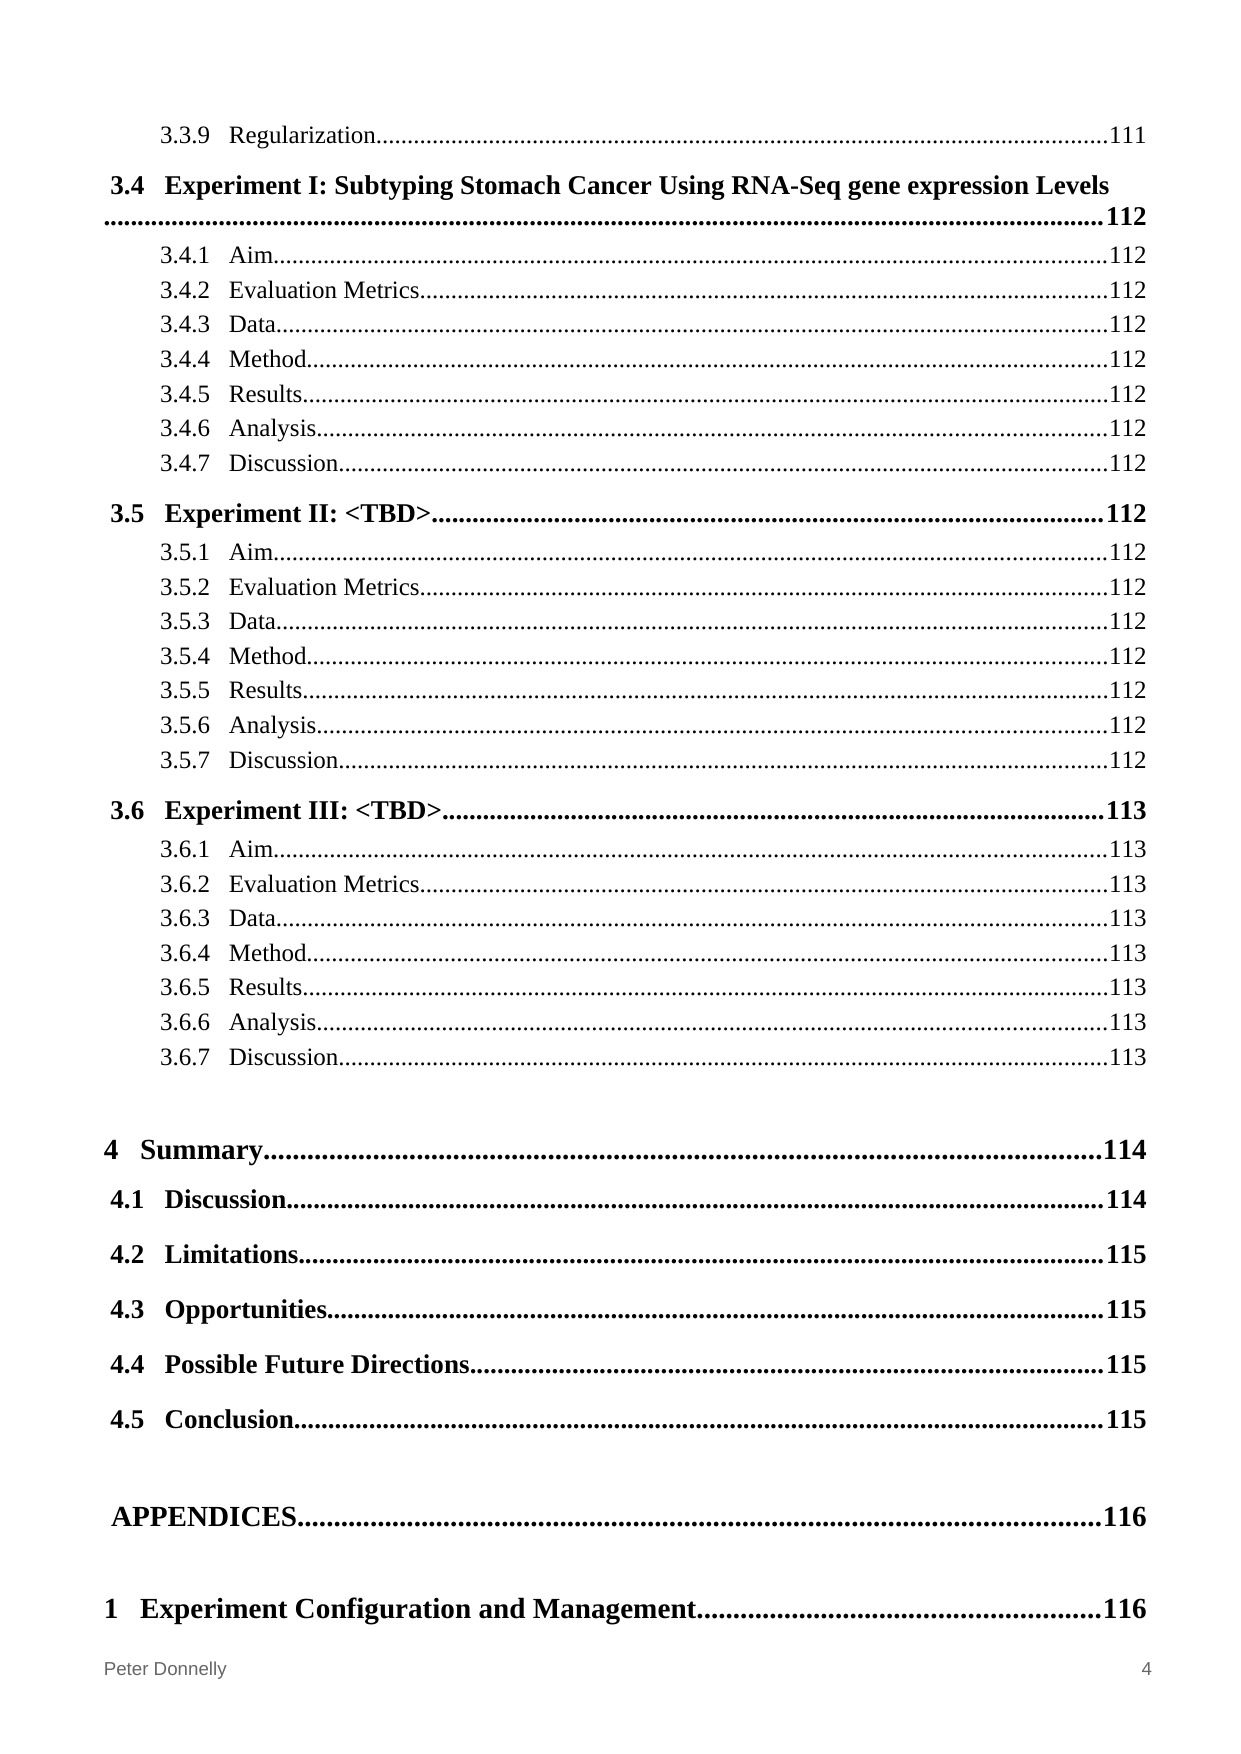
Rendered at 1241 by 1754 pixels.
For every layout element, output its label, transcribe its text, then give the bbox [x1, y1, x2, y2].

text 3.4.1 Aim 112 [154, 240, 1146, 269]
text 3.4.3 Data 112 [154, 309, 1146, 338]
text 4.4 Possible Future Directions 115 [103, 1348, 1146, 1379]
text 3.3.9 Regularization 111 [154, 120, 1146, 148]
text 3.5.6 Analysis 112 [154, 710, 1146, 739]
text 3.6.7 Discussion 113 [154, 1042, 1146, 1070]
text 3.4.5 Results 112 [154, 379, 1146, 407]
text 4.3 Opportunities 115 [103, 1293, 1146, 1324]
text 4.2 Limitations 115 [103, 1238, 1146, 1269]
text 3.5.5 Results 112 [154, 676, 1146, 704]
text 3.5.1 Aim 112 [154, 537, 1146, 566]
text 3.6.3 Data 113 [154, 903, 1146, 932]
text 3.5.2 Evaluation Metrics 112 [154, 572, 1146, 601]
text 4.1 Discussion 114 [103, 1183, 1146, 1215]
text 3.6 Experiment III: <TBD> 113 [103, 794, 1146, 825]
text 3.6.6 Analysis 113 [154, 1007, 1146, 1036]
text 3.6.2 Evaluation Metrics 113 [154, 869, 1146, 897]
text 3.6.4 Method 113 [154, 938, 1146, 967]
text 4 Summary 114 [103, 1132, 1146, 1166]
text 3.4.6 Analysis 112 [154, 413, 1146, 442]
text 3.4.2 Evaluation Metrics 112 [154, 275, 1146, 304]
text 3.4.4 Method 112 [154, 344, 1146, 373]
text 3.6.1 Aim 113 [154, 834, 1146, 863]
text 3.4 Experiment I: Subtyping Stomach Cancer Using RNA-Seq gene expression Levels 112 [103, 169, 1146, 231]
text 4.5 Conclusion 115 [103, 1403, 1146, 1434]
text APPENDICES 116 [103, 1499, 1146, 1532]
text 3.6.5 Results 113 [154, 972, 1146, 1001]
text 3.5.3 Data 112 [154, 606, 1146, 635]
text 1 Experiment Configuration and Management 116 [103, 1591, 1146, 1625]
text 3.5.4 Method 112 [154, 641, 1146, 670]
text 3.5 Experiment II: <TBD> 112 [103, 497, 1146, 528]
text 3.4.7 Discussion 112 [154, 448, 1146, 477]
text 3.5.7 Discussion 112 [154, 745, 1146, 773]
